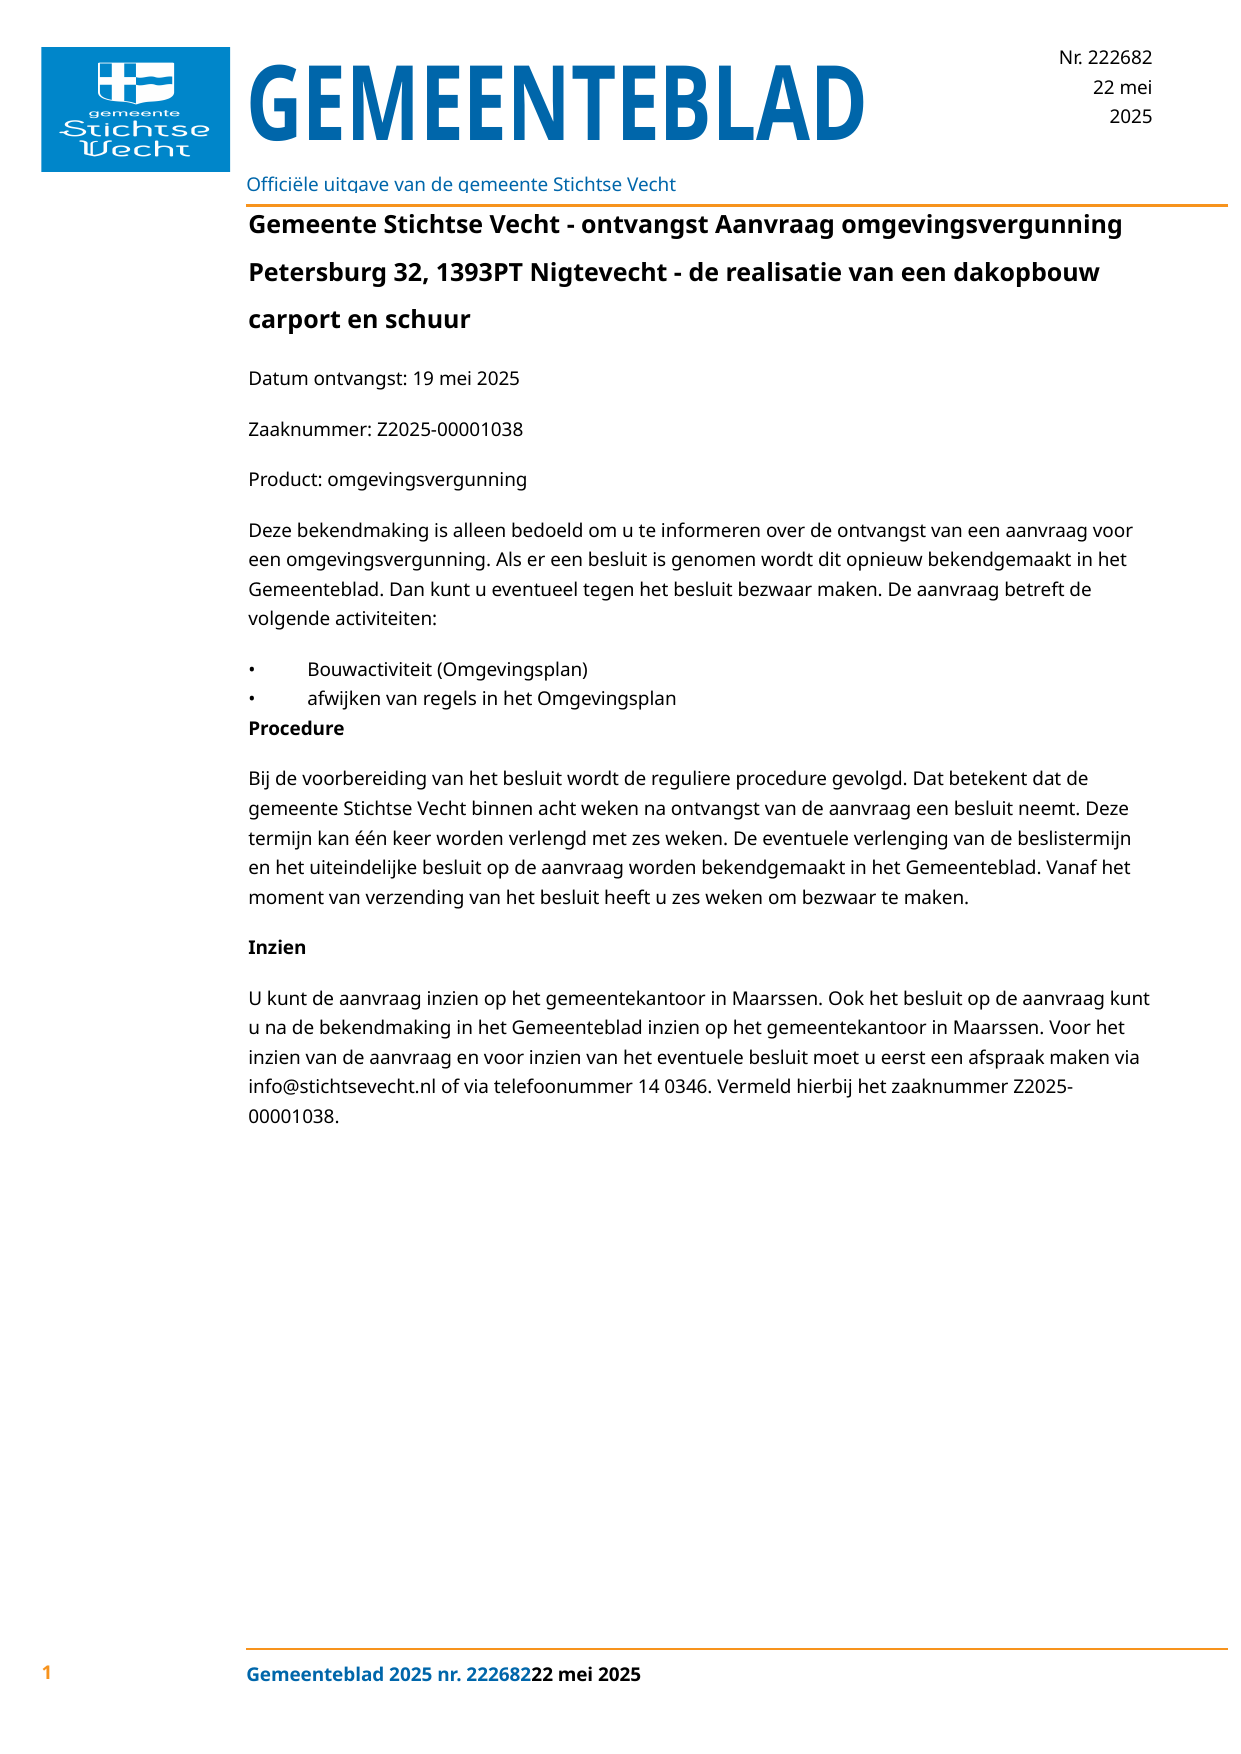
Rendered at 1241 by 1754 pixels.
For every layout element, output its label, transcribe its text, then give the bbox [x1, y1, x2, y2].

text Bij de voorbereiding van het besluit wordt de reguliere procedure gevolgd. Dat betekent dat de gemeente Stichtse Vecht binnen acht weken na ontvangst van de aanvraag een besluit neemt. Deze termijn kan één keer worden verlengd met zes weken. De eventuele verlenging van de beslistermijn en het uiteindelijke besluit op de aanvraag worden bekendgemaakt in het Gemeenteblad. Vanaf het moment van verzending van het besluit heeft u zes weken om bezwaar te maken. [248, 766, 1152, 909]
text Deze bekendmaking is alleen bedoeld om u te informeren over de ontvangst van een aanvraag voor een omgevingsvergunning. Als er een besluit is genomen wordt dit opnieuw bekendgemaakt in het Gemeenteblad. Dan kunt u eventueel tegen het besluit bezwaar maken. De aanvraag betreft de volgende activiteiten: [248, 517, 1152, 631]
text Product: omgevingsvergunning [248, 466, 1152, 492]
text Zaaknummer: Z2025-00001038 [248, 416, 1152, 442]
list Bouwactiviteit (Omgevingsplan) [248, 656, 1152, 682]
picture [137, 63, 174, 103]
text Datum ontvangst: 19 mei 2025 [248, 366, 1152, 391]
text U kunt de aanvraag inzien op het gemeentekantoor in Maarssen. Ook het besluit op de aanvraag kunt u na de bekendmaking in het Gemeenteblad inzien op het gemeentekantoor in Maarssen. Voor het inzien van de aanvraag en voor inzien van het eventuele besluit moet u eerst een afspraak maken via info@stichtsevecht.nl of via telefoonummer 14 0346. Vermeld hierbij het zaaknummer Z2025-00001038. [248, 985, 1152, 1129]
text Procedure [248, 715, 1152, 741]
text Gemeente Stichtse Vecht - ontvangst Aanvraag omgevingsvergunning Petersburg 32, 1393PT Nigtevecht - de realisatie van een dakopbouw carport en schuur [248, 207, 1152, 336]
list afwijken van regels in het Omgevingsplan [248, 686, 1152, 711]
picture [99, 63, 135, 101]
text Inzien [248, 934, 1152, 960]
